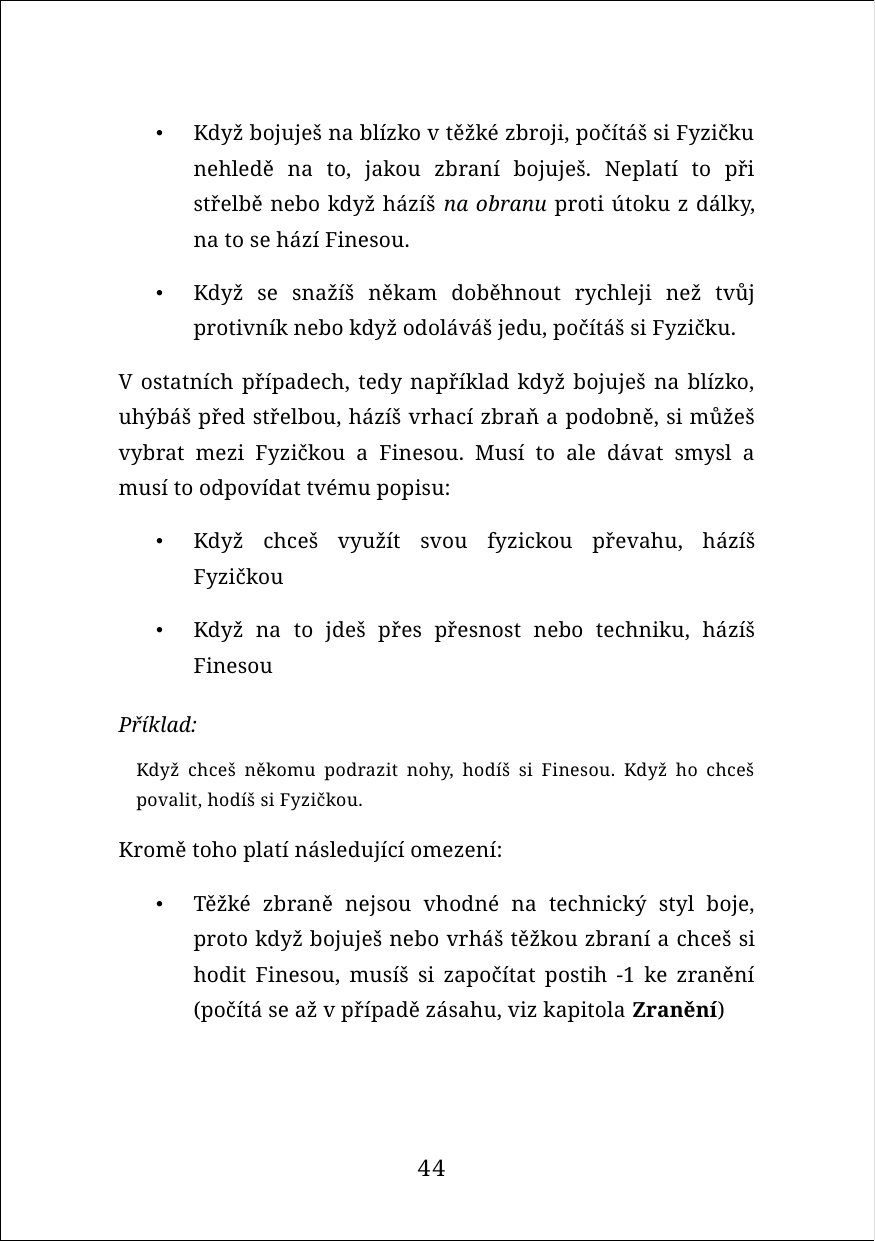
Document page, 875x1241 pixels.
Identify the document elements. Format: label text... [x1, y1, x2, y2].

list Když bojuješ na blízko v těžké zbroji, počítáš si Fyzičku nehledě na to, jakou zbraní bojuješ. Neplatí to při střelbě nebo když házíš na obranu proti útoku z dálky, na to se hází Finesou. [156, 118, 756, 253]
list Když chceš využít svou fyzickou převahu, házíš Fyzičkou [156, 527, 756, 591]
list Když na to jdeš přes přesnost nebo techniku, házíš Finesou [156, 615, 756, 679]
text Když chceš někomu podrazit nohy, hodíš si Finesou. Když ho chceš povalit, hodíš si Fyzičkou. [136, 757, 756, 812]
list Když se snažíš někam doběhnout rychleji než tvůj protivník nebo když odoláváš jedu, počítáš si Fyzičku. [156, 278, 756, 342]
text Příklad: [118, 710, 756, 738]
text V ostatních případech, tedy například když bojuješ na blízko, uhýbáš před střelbou, házíš vrhací zbraň a podobně, si můžeš vybrat mezi Fyzičkou a Finesou. Musí to ale dávat smysl a musí to odpovídat tvému popisu: [118, 367, 756, 502]
list Těžké zbraně nejsou vhodné na technický styl boje, proto když bojuješ nebo vrháš těžkou zbraní a chceš si hodit Finesou, musíš si započítat postih -1 ke zranění (počítá se až v případě zásahu, viz kapitola Zranění) [156, 889, 756, 1024]
text Kromě toho platí následující omezení: [118, 835, 756, 864]
